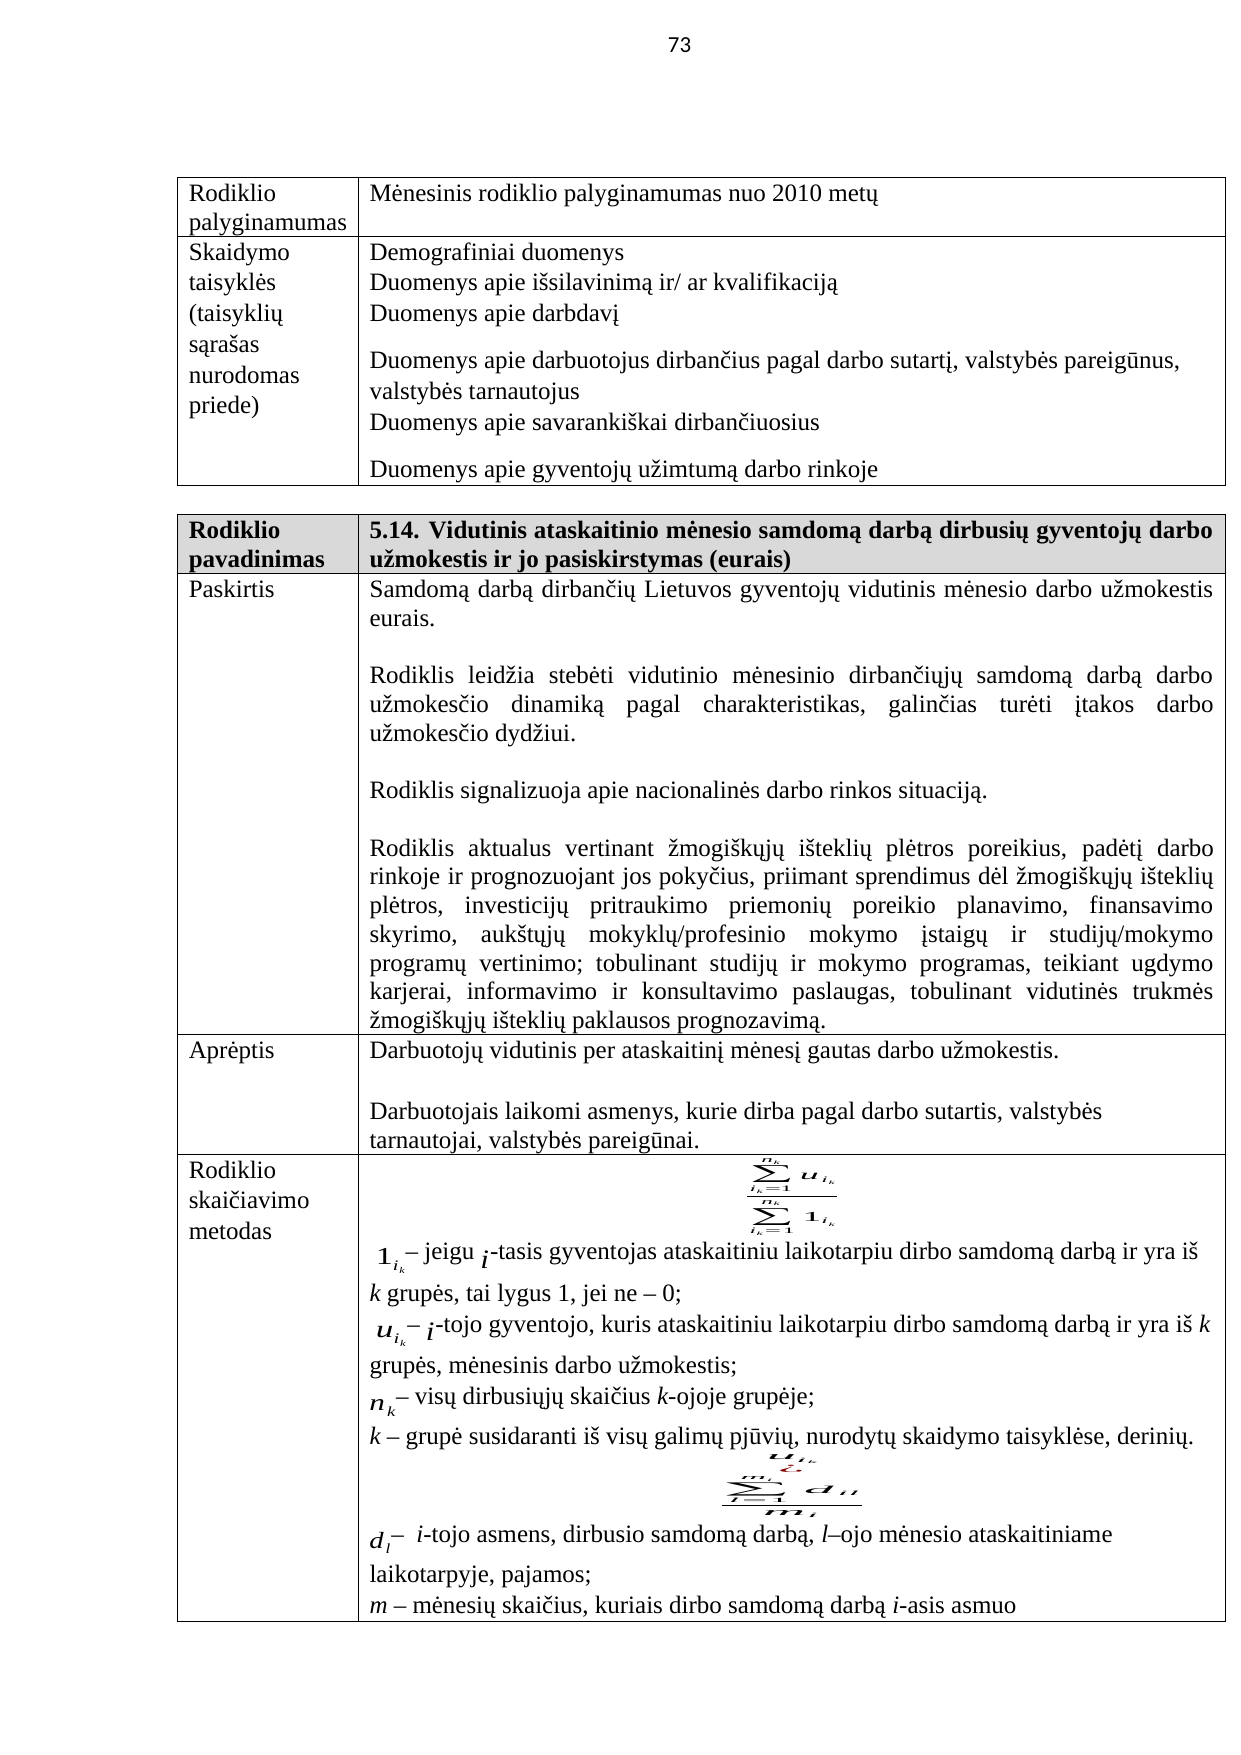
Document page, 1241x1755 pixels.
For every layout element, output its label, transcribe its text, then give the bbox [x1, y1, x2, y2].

table_cell Rodiklio palyginamumas [178, 178, 358, 236]
table_cell Demografiniai duomenys Duomenys apie išsilavinimą ir/ ar kvalifikaciją Duomenys apie darbdavį Duomenys apie darbuotojus dirbančius pagal darbo sutartį, valstybės pareigūnus, valstybės tarnautojus Duomenys apie savarankiškai dirbančiuosius Duomenys apie gyventojų užimtumą darbo rinkoje [359, 237, 1225, 484]
table_cell Mėnesinis rodiklio palyginamumas nuo 2010 metų [359, 178, 1225, 236]
table_header 5.14. Vidutinis ataskaitinio mėnesio samdomą darbą dirbusių gyventojų darbo užmokestis ir jo pasiskirstymas (eurais) [359, 515, 1225, 573]
table_cell Darbuotojų vidutinis per ataskaitinį mėnesį gautas darbo užmokestis. Darbuotojais laikomi asmenys, kurie dirba pagal darbo sutartis, valstybės tarnautojai, valstybės pareigūnai. [359, 1035, 1225, 1154]
table_cell Samdomą darbą dirbančių Lietuvos gyventojų vidutinis mėnesio darbo užmokestis eurais. Rodiklis leidžia stebėti vidutinio mėnesinio dirbančiųjų samdomą darbą darbo užmokesčio dinamiką pagal charakteristikas, galinčias turėti įtakos darbo užmokesčio dydžiui. Rodiklis signalizuoja apie nacionalinės darbo rinkos situaciją. Rodiklis aktualus vertinant žmogiškųjų išteklių plėtros poreikius, padėtį darbo rinkoje ir prognozuojant jos pokyčius, priimant sprendimus dėl žmogiškųjų išteklių plėtros, investicijų pritraukimo priemonių poreikio planavimo, finansavimo skyrimo, aukštųjų mokyklų/profesinio mokymo įstaigų ir studijų/mokymo programų vertinimo; tobulinant studijų ir mokymo programas, teikiant ugdymo karjerai, informavimo ir konsultavimo paslaugas, tobulinant vidutinės trukmės žmogiškųjų išteklių paklausos prognozavimą. [359, 574, 1225, 1034]
table_header Rodiklio pavadinimas [178, 515, 358, 573]
table_cell Paskirtis [178, 574, 358, 1034]
table_cell – jeigu -tasis gyventojas ataskaitiniu laikotarpiu dirbo samdomą darbą ir yra iš k grupės, tai lygus 1, jei ne – 0; – -tojo gyventojo, kuris ataskaitiniu laikotarpiu dirbo samdomą darbą ir yra iš k grupės, mėnesinis darbo užmokestis; – visų dirbusiųjų skaičius k-ojoje grupėje; k – grupė susidaranti iš visų galimų pjūvių, nurodytų skaidymo taisyklėse, derinių. – i-tojo asmens, dirbusio samdomą darbą, l–ojo mėnesio ataskaitiniame laikotarpyje, pajamos; m – mėnesių skaičius, kuriais dirbo samdomą darbą i-asis asmuo [359, 1155, 1225, 1621]
table_cell Aprėptis [178, 1035, 358, 1154]
table_cell Rodiklio skaičiavimo metodas [178, 1155, 358, 1621]
table_cell Skaidymo taisyklės (taisyklių sąrašas nurodomas priede) [178, 237, 358, 484]
